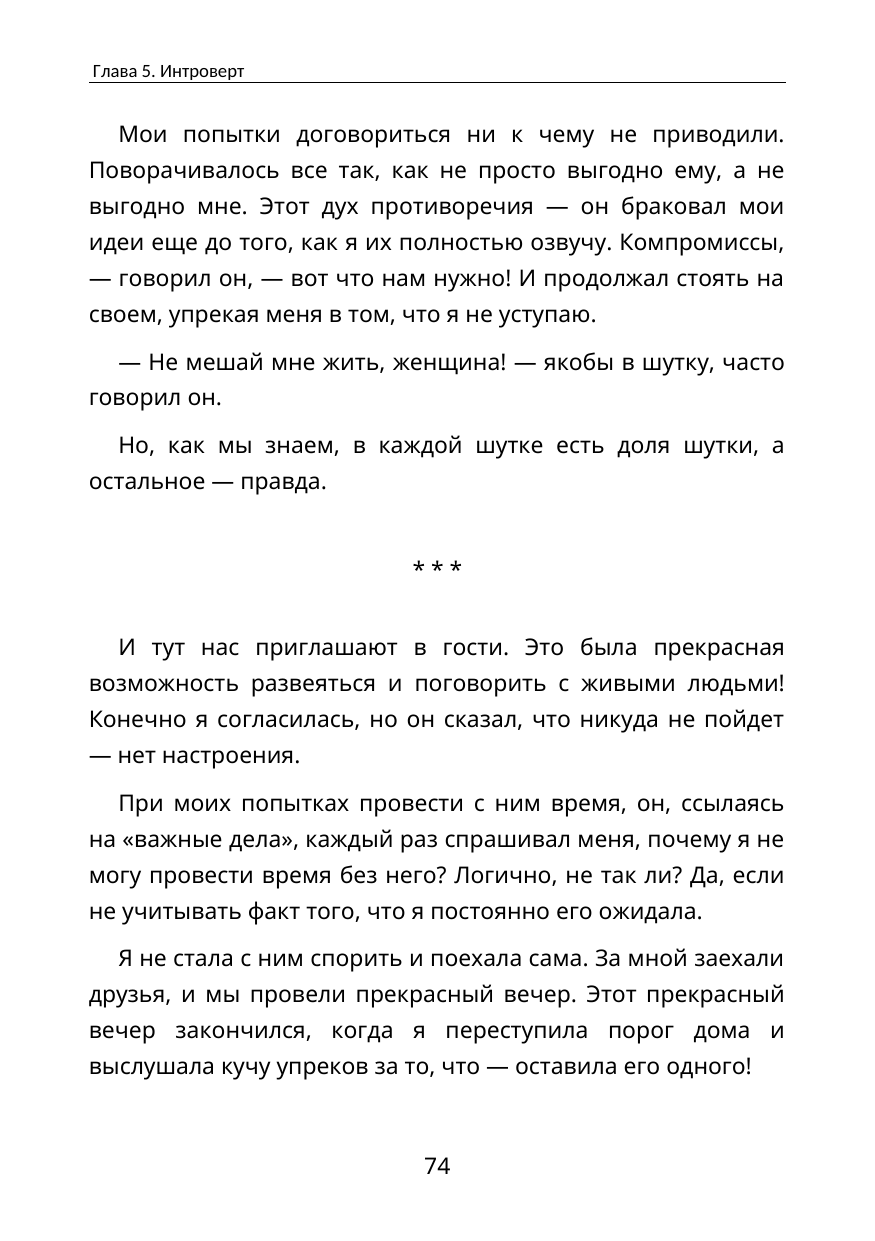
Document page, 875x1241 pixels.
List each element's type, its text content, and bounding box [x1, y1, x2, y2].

text При моих попытках провести с ним время, он, ссылаясь на «важные дела», каждый раз спрашивал меня, почему я не могу провести время без него? Логично, не так ли? Да, если не учитывать факт того, что я постоянно его ожидала. [88, 787, 786, 926]
text Но, как мы знаем, в каждой шутке есть доля шутки, а остальное — правда. [88, 429, 786, 496]
text Я не стала с ним спорить и поехала сама. За мной заехали друзья, и мы провели прекрасный вечер. Этот прекрасный вечер закончился, когда я переступила порог дома и выслушала кучу упреков за то, что — оставила его одного! [88, 942, 786, 1081]
text Мои попытки договориться ни к чему не приводили. Поворачивалось все так, как не просто выгодно ему, а не выгодно мне. Этот дух противоречия — он браковал мои идеи еще до того, как я их полностью озвучу. Компромиссы, — говорил он, — вот что нам нужно! И продолжал стоять на своем, упрекая меня в том, что я не уступаю. [88, 118, 786, 329]
text — Не мешай мне жить, женщина! — якобы в шутку, часто говорил он. [88, 345, 786, 413]
subtitle * * * [88, 554, 786, 585]
text И тут нас приглашают в гости. Это была прекрасная возможность развеяться и поговорить с живыми людьми! Конечно я согласилась, но он сказал, что никуда не пойдет — нет настроения. [88, 631, 786, 770]
